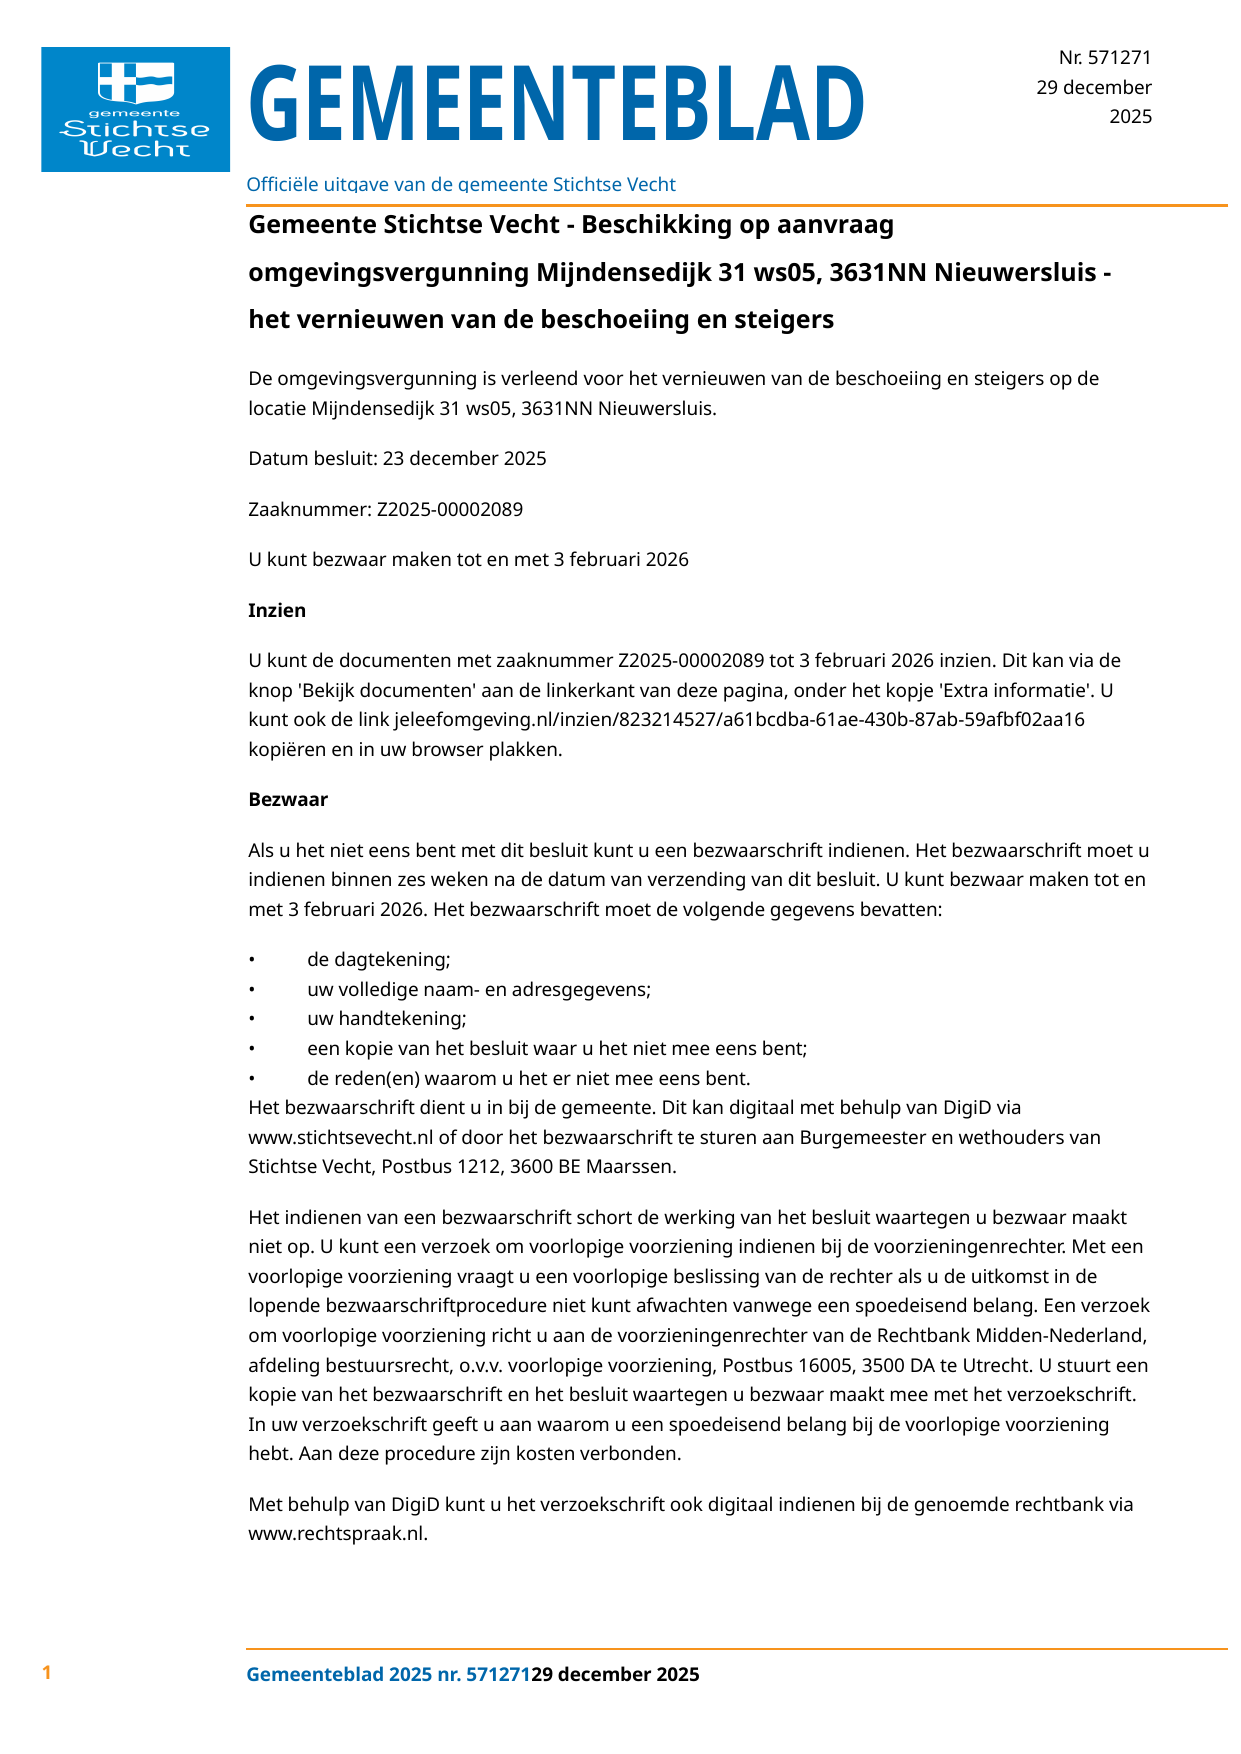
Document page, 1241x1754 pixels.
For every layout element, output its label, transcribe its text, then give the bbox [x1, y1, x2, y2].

text De omgevingsvergunning is verleend voor het vernieuwen van de beschoeiing en steigers op de locatie Mijndensedijk 31 ws05, 3631NN Nieuwersluis. [248, 366, 1152, 421]
picture [99, 63, 135, 101]
text U kunt de documenten met zaaknummer Z2025-00002089 tot 3 februari 2026 inzien. Dit kan via de knop 'Bekijk documenten' aan de linkerkant van deze pagina, onder het kopje 'Extra informatie'. U kunt ook de link jeleefomgeving.nl/inzien/823214527/a61bcdba-61ae-430b-87ab-59afbf02aa16 kopiëren en in uw browser plakken. [248, 647, 1152, 762]
text Gemeente Stichtse Vecht - Beschikking op aanvraag omgevingsvergunning Mijndensedijk 31 ws05, 3631NN Nieuwersluis - het vernieuwen van de beschoeiing en steigers [248, 207, 1152, 336]
text Als u het niet eens bent met dit besluit kunt u een bezwaarschrift indienen. Het bezwaarschrift moet u indienen binnen zes weken na de datum van verzending van dit besluit. U kunt bezwaar maken tot en met 3 februari 2026. Het bezwaarschrift moet de volgende gegevens bevatten: [248, 837, 1152, 922]
text Het bezwaarschrift dient u in bij de gemeente. Dit kan digitaal met behulp van DigiD via www.stichtsevecht.nl of door het bezwaarschrift te sturen aan Burgemeester en wethouders van Stichtse Vecht, Postbus 1212, 3600 BE Maarssen. [248, 1094, 1152, 1179]
text U kunt bezwaar maken tot en met 3 februari 2026 [248, 546, 1152, 572]
list uw handtekening; [248, 1006, 1152, 1031]
list uw volledige naam- en adresgegevens; [248, 976, 1152, 1002]
text Inzien [248, 597, 1152, 622]
list de dagtekening; [248, 946, 1152, 972]
text Bezwaar [248, 786, 1152, 812]
picture [137, 63, 174, 103]
text Met behulp van DigiD kunt u het verzoekschrift ook digitaal indienen bij de genoemde rechtbank via www.rechtspraak.nl. [248, 1491, 1152, 1546]
list een kopie van het besluit waar u het niet mee eens bent; [248, 1035, 1152, 1061]
text Het indienen van een bezwaarschrift schort de werking van het besluit waartegen u bezwaar maakt niet op. U kunt een verzoek om voorlopige voorziening indienen bij de voorzieningenrechter. Met een voorlopige voorziening vraagt u een voorlopige beslissing van de rechter als u de uitkomst in de lopende bezwaarschriftprocedure niet kunt afwachten vanwege een spoedeisend belang. Een verzoek om voorlopige voorziening richt u aan de voorzieningenrechter van de Rechtbank Midden-Nederland, afdeling bestuursrecht, o.v.v. voorlopige voorziening, Postbus 16005, 3500 DA te Utrecht. U stuurt een kopie van het bezwaarschrift en het besluit waartegen u bezwaar maakt mee met het verzoekschrift. In uw verzoekschrift geeft u aan waarom u een spoedeisend belang bij de voorlopige voorziening hebt. Aan deze procedure zijn kosten verbonden. [248, 1204, 1152, 1466]
text Zaaknummer: Z2025-00002089 [248, 496, 1152, 522]
text Datum besluit: 23 december 2025 [248, 446, 1152, 471]
list de reden(en) waarom u het er niet mee eens bent. [248, 1065, 1152, 1090]
